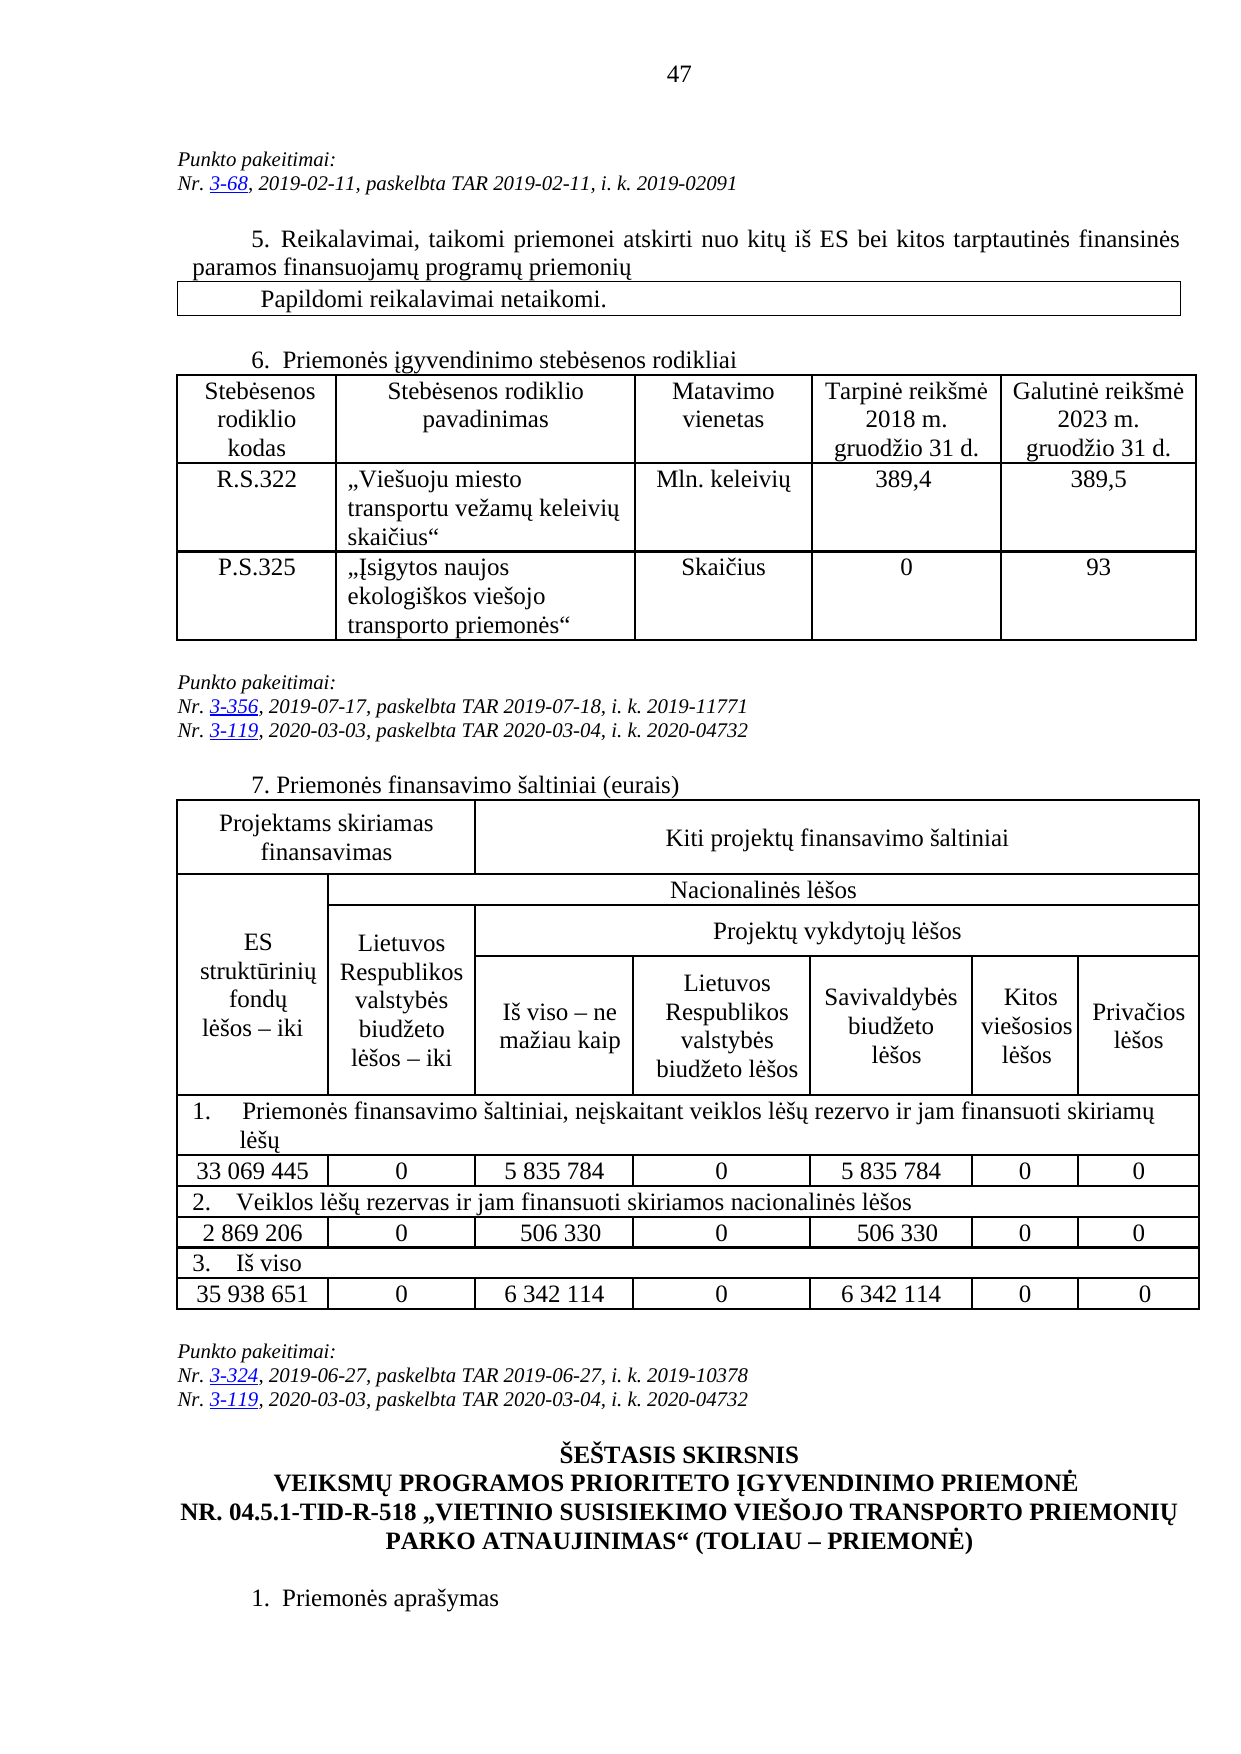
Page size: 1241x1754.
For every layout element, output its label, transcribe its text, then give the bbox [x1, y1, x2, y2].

table_cell Projektų vykdytojų lėšos [476, 906, 1198, 955]
table_cell 2. Veiklos lėšų rezervas ir jam finansuoti skiriamos nacionalinės lėšos [178, 1187, 1198, 1216]
table_cell 506 330 [811, 1218, 971, 1246]
table_cell 35 938 651 [178, 1279, 327, 1308]
table_cell 1. Priemonės finansavimo šaltiniai, neįskaitant veiklos lėšų rezervo ir jam finansuoti skiriamų lėšų [178, 1096, 1198, 1154]
text Nr. 3-119, 2020-03-03, paskelbta TAR 2020-03-04, i. k. 2020-04732 [177, 718, 1181, 742]
table_cell 6 342 114 [476, 1279, 632, 1308]
text Nr. 3-119, 2020-03-03, paskelbta TAR 2020-03-04, i. k. 2020-04732 [177, 1387, 1181, 1411]
table_cell 33 069 445 [178, 1156, 327, 1185]
table_cell 0 [1079, 1156, 1198, 1185]
text Punkto pakeitimai: [177, 1339, 1181, 1363]
table_cell „Įsigytos naujos ekologiškos viešojo transporto priemonės“ [337, 553, 634, 639]
table_cell 0 [1079, 1218, 1198, 1246]
table_cell Skaičius [636, 553, 811, 639]
table_cell 0 [634, 1279, 809, 1308]
table_cell 389,5 [1002, 464, 1195, 550]
table_cell 5 835 784 [811, 1156, 971, 1185]
text 1. Priemonės aprašymas [251, 1583, 1181, 1612]
text Punkto pakeitimai: [177, 669, 1181, 694]
text Nr. 3-356, 2019-07-17, paskelbta TAR 2019-07-18, i. k. 2019-11771 [177, 694, 1181, 718]
text VEIKSMŲ PROGRAMOS PRIORITETO ĮGYVENDINIMO PRIEMONĖ [177, 1468, 1181, 1497]
text Punkto pakeitimai: [177, 147, 1181, 171]
table_cell 0 [329, 1156, 474, 1185]
table_cell 0 [973, 1156, 1077, 1185]
table_header Stebėsenos rodiklio kodas [178, 376, 335, 462]
table_cell Iš viso – ne mažiau kaip [476, 957, 632, 1094]
table_cell 2 869 206 [178, 1218, 327, 1246]
table_cell „Viešuoju miesto transportu vežamų keleivių skaičius“ [337, 464, 634, 550]
text 6. Priemonės įgyvendinimo stebėsenos rodikliai [251, 345, 1181, 374]
table_cell Kitos viešosios lėšos [973, 957, 1077, 1094]
table_cell Privačios lėšos [1079, 957, 1198, 1094]
table_cell 0 [634, 1218, 809, 1246]
table_cell 0 [329, 1279, 474, 1308]
table_cell P.S.325 [178, 553, 335, 639]
table_cell Mln. keleivių [636, 464, 811, 550]
table_cell 0 [1079, 1279, 1198, 1308]
text NR. 04.5.1-TID-R-518 „Vietinio susisiekimo viešojo transporto priemonių parko atnaujinimas“ (TOLIAU – priemonė) [177, 1497, 1181, 1555]
text ŠEŠTASIS SKIRSNIS [177, 1440, 1181, 1468]
text 7. Priemonės finansavimo šaltiniai (eurais) [251, 771, 1181, 799]
table_cell 389,4 [813, 464, 1000, 550]
table_header Galutinė reikšmė 2023 m. gruodžio 31 d. [1002, 376, 1195, 462]
table_cell Lietuvos Respublikos valstybės biudžeto lėšos [634, 957, 809, 1094]
table_cell 0 [813, 553, 1000, 639]
table_cell 0 [973, 1279, 1077, 1308]
table_header Stebėsenos rodiklio pavadinimas [337, 376, 634, 462]
text Nr. 3-324, 2019-06-27, paskelbta TAR 2019-06-27, i. k. 2019-10378 [177, 1363, 1181, 1387]
table_cell 6 342 114 [811, 1279, 971, 1308]
text Nr. 3-68, 2019-02-11, paskelbta TAR 2019-02-11, i. k. 2019-02091 [177, 171, 1181, 195]
table_header Matavimo vienetas [636, 376, 811, 462]
table_cell 506 330 [476, 1218, 632, 1246]
text Papildomi reikalavimai netaikomi. [178, 282, 1180, 315]
table_header Projektams skiriamas finansavimas [178, 801, 474, 873]
table_cell Lietuvos Respublikos valstybės biudžeto lėšos – iki [329, 906, 474, 1094]
table_cell ES struktūrinių fondų lėšos – iki [178, 875, 327, 1094]
table_cell 3. Iš viso [178, 1249, 1198, 1277]
table_header Kiti projektų finansavimo šaltiniai [476, 801, 1198, 873]
table_cell R.S.322 [178, 464, 335, 550]
table_cell 0 [973, 1218, 1077, 1246]
table_cell 93 [1002, 553, 1195, 639]
table_header Tarpinė reikšmė 2018 m. gruodžio 31 d. [813, 376, 1000, 462]
table_cell Nacionalinės lėšos [329, 875, 1198, 904]
table_cell 5 835 784 [476, 1156, 632, 1185]
text 5. Reikalavimai, taikomi priemonei atskirti nuo kitų iš ES bei kitos tarptautinės finansinės paramos finansuojamų programų priemonių [192, 224, 1181, 281]
table_cell 0 [329, 1218, 474, 1246]
table_cell 0 [634, 1156, 809, 1185]
table_cell Savivaldybės biudžeto lėšos [811, 957, 971, 1094]
